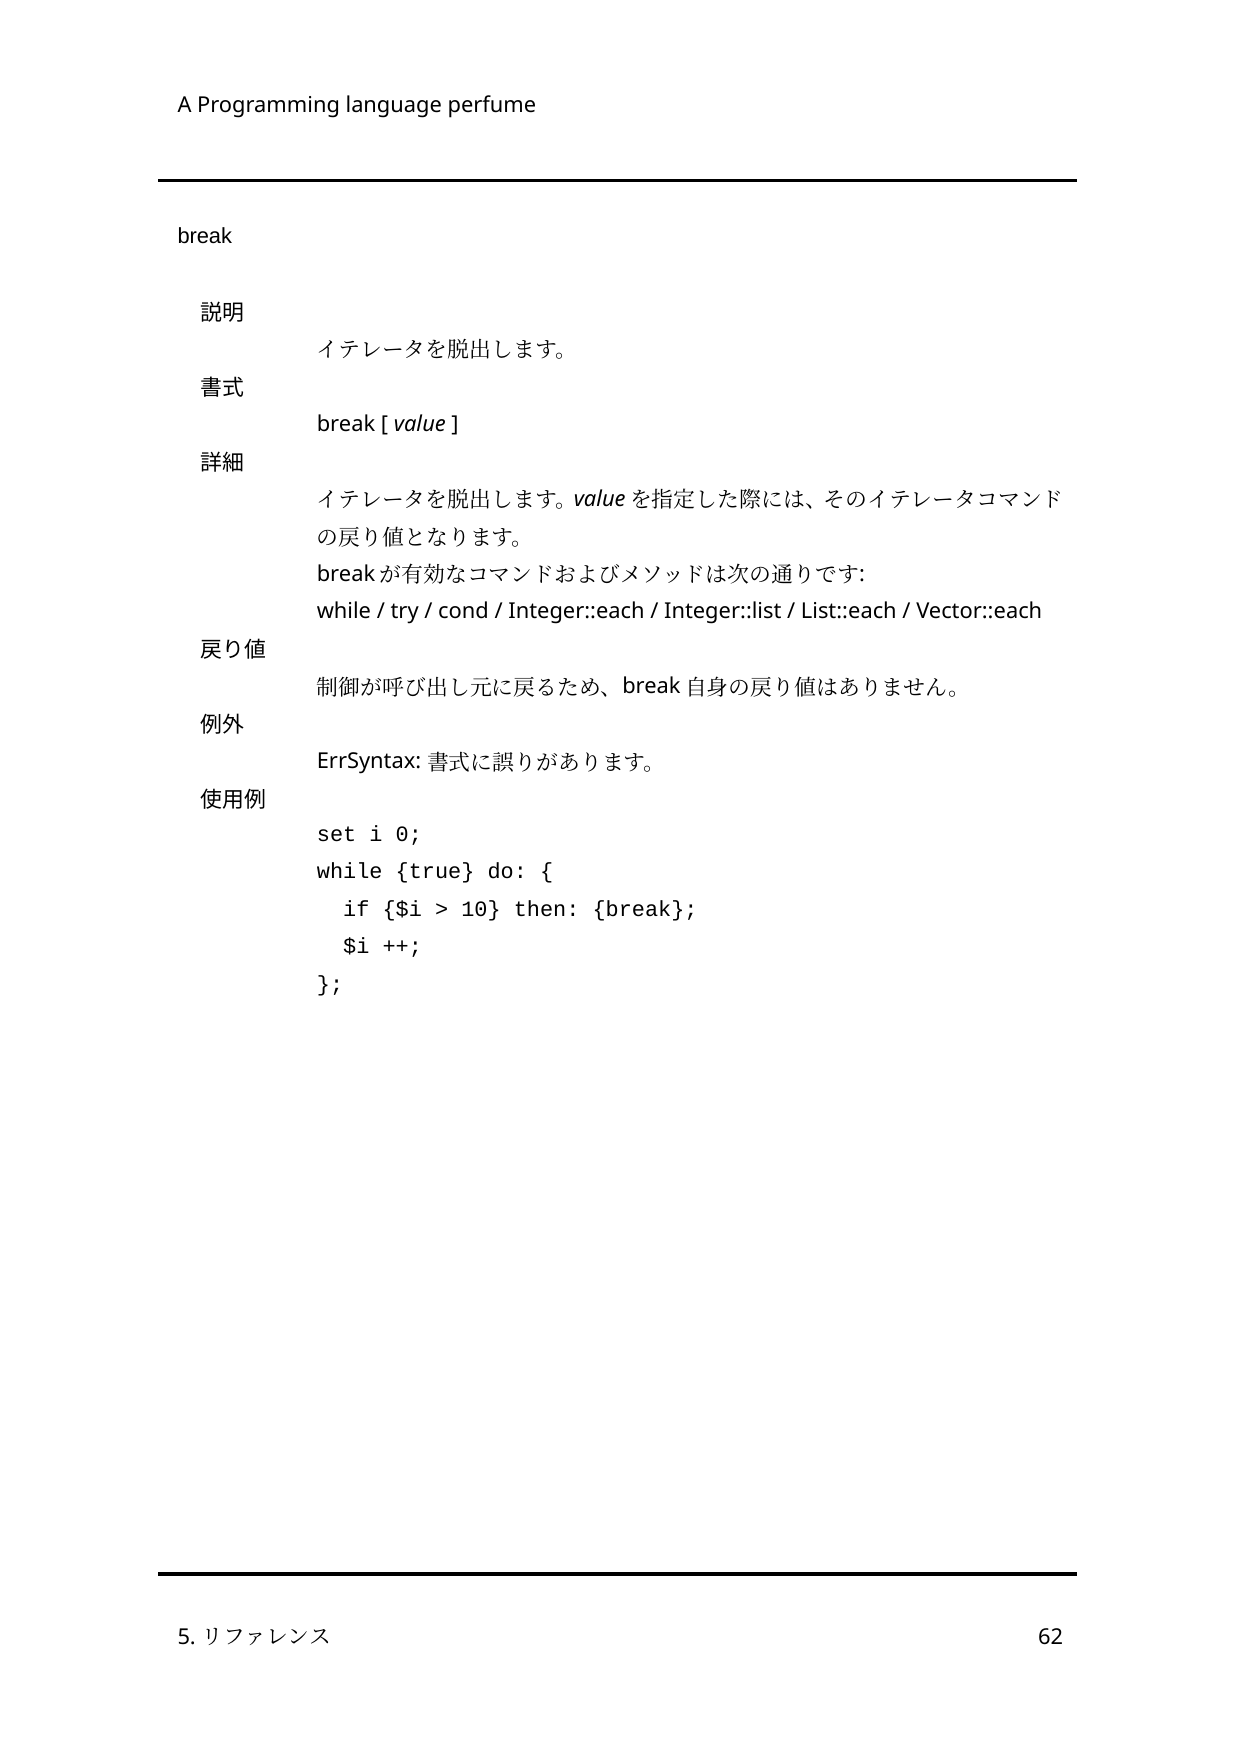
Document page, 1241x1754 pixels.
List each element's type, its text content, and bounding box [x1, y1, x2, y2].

table_cell break [ value ] [317, 367, 1063, 442]
table_cell set i 0; while {true} do: { if {$i > 10} then: {break}; $i ++; }; [317, 779, 1063, 1004]
table_cell 詳細 [200, 442, 317, 629]
table_cell 例外 [200, 704, 317, 779]
table_cell ErrSyntax: 書式に誤りがあります。 [317, 704, 1063, 779]
table_cell 制御が呼び出し元に戻るため、break自身の戻り値はありません。 [317, 629, 1063, 704]
table_cell 使用例 [200, 779, 317, 1004]
table_cell 戻り値 [200, 629, 317, 704]
table_cell イテレータを脱出します。valueを指定した際には、そのイテレータコマンドの戻り値となります。 breakが有効なコマンドおよびメソッドは次の通りです: while / try / cond / Integer::each / Integer::list / List::each / Vector::each [317, 442, 1063, 629]
table_cell 書式 [200, 367, 317, 442]
table_header イテレータを脱出します。 [317, 292, 1063, 367]
table_header 説明 [200, 292, 317, 367]
subtitle break [177, 217, 1063, 254]
